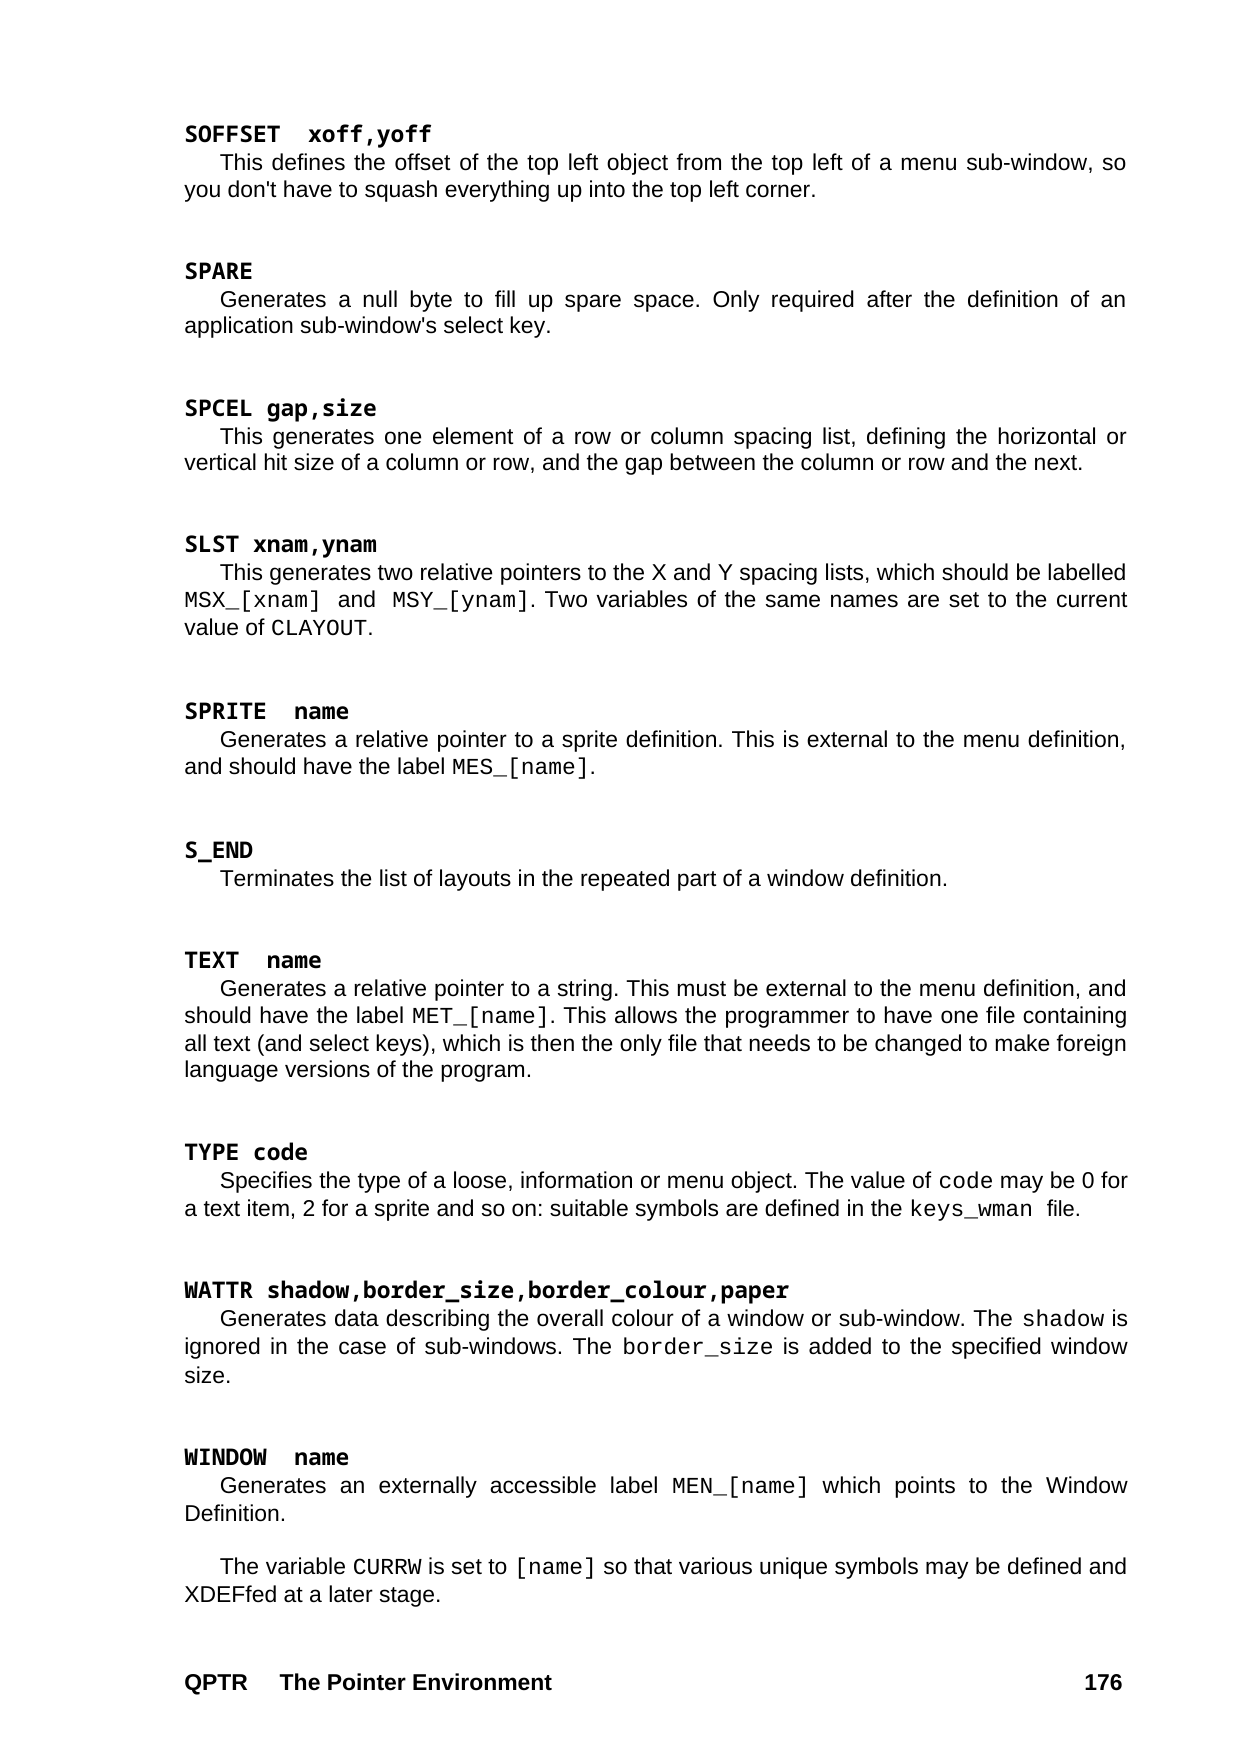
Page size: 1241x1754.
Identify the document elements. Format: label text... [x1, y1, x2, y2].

text Terminates the list of layouts in the repeated part of a window definition. [184, 865, 1128, 891]
text This generates one element of a row or column spacing list, defining the horizontal or vertical hit size of a column or row, and the gap between the column or row and the next. [184, 423, 1128, 475]
text S_END [184, 834, 1128, 865]
text Specifies the type of a loose, information or menu object. The value of code may be 0 for a text item, 2 for a sprite and so on: suitable symbols are defined in the keys_wman file. [184, 1167, 1128, 1223]
text TEXT name [184, 944, 1128, 975]
text WATTR shadow,border_size,border_colour,paper [184, 1274, 1128, 1305]
text WINDOW name [184, 1441, 1128, 1472]
text TYPE code [184, 1135, 1128, 1167]
text This defines the offset of the top left object from the top left of a menu sub-window, so you don't have to squash everything up into the top left corner. [184, 149, 1128, 202]
text SPARE [184, 255, 1128, 286]
text SPCEL gap,size [184, 391, 1128, 423]
text SPRITE name [184, 695, 1128, 726]
text This generates two relative pointers to the X and Y spacing lists, which should be labelled MSX_[xnam] and MSY_[ynam]. Two variables of the same names are set to the current value of CLAYOUT. [184, 559, 1128, 642]
text SOFFSET xoff,yoff [184, 118, 1128, 149]
text SLST xnam,ynam [184, 528, 1128, 559]
text Generates a relative pointer to a sprite definition. This is external to the menu definition, and should have the label MES_[name]. [184, 726, 1128, 781]
text Generates a relative pointer to a string. This must be external to the menu definition, and should have the label MET_[name]. This allows the programmer to have one file containing all text (and select keys), which is then the only file that needs to be changed to make foreign language versions of the program. [184, 975, 1128, 1083]
text Generates an externally accessible label MEN_[name] which points to the Window Definition. [184, 1472, 1128, 1527]
text Generates data describing the overall colour of a window or sub-window. The shadow is ignored in the case of sub-windows. The border_size is added to the specified window size. [184, 1305, 1128, 1388]
text Generates a null byte to fill up spare space. Only required after the definition of an application sub-window's select key. [184, 286, 1128, 339]
text The variable CURRW is set to [name] so that various unique symbols may be defined and XDEFfed at a later stage. [184, 1553, 1128, 1608]
